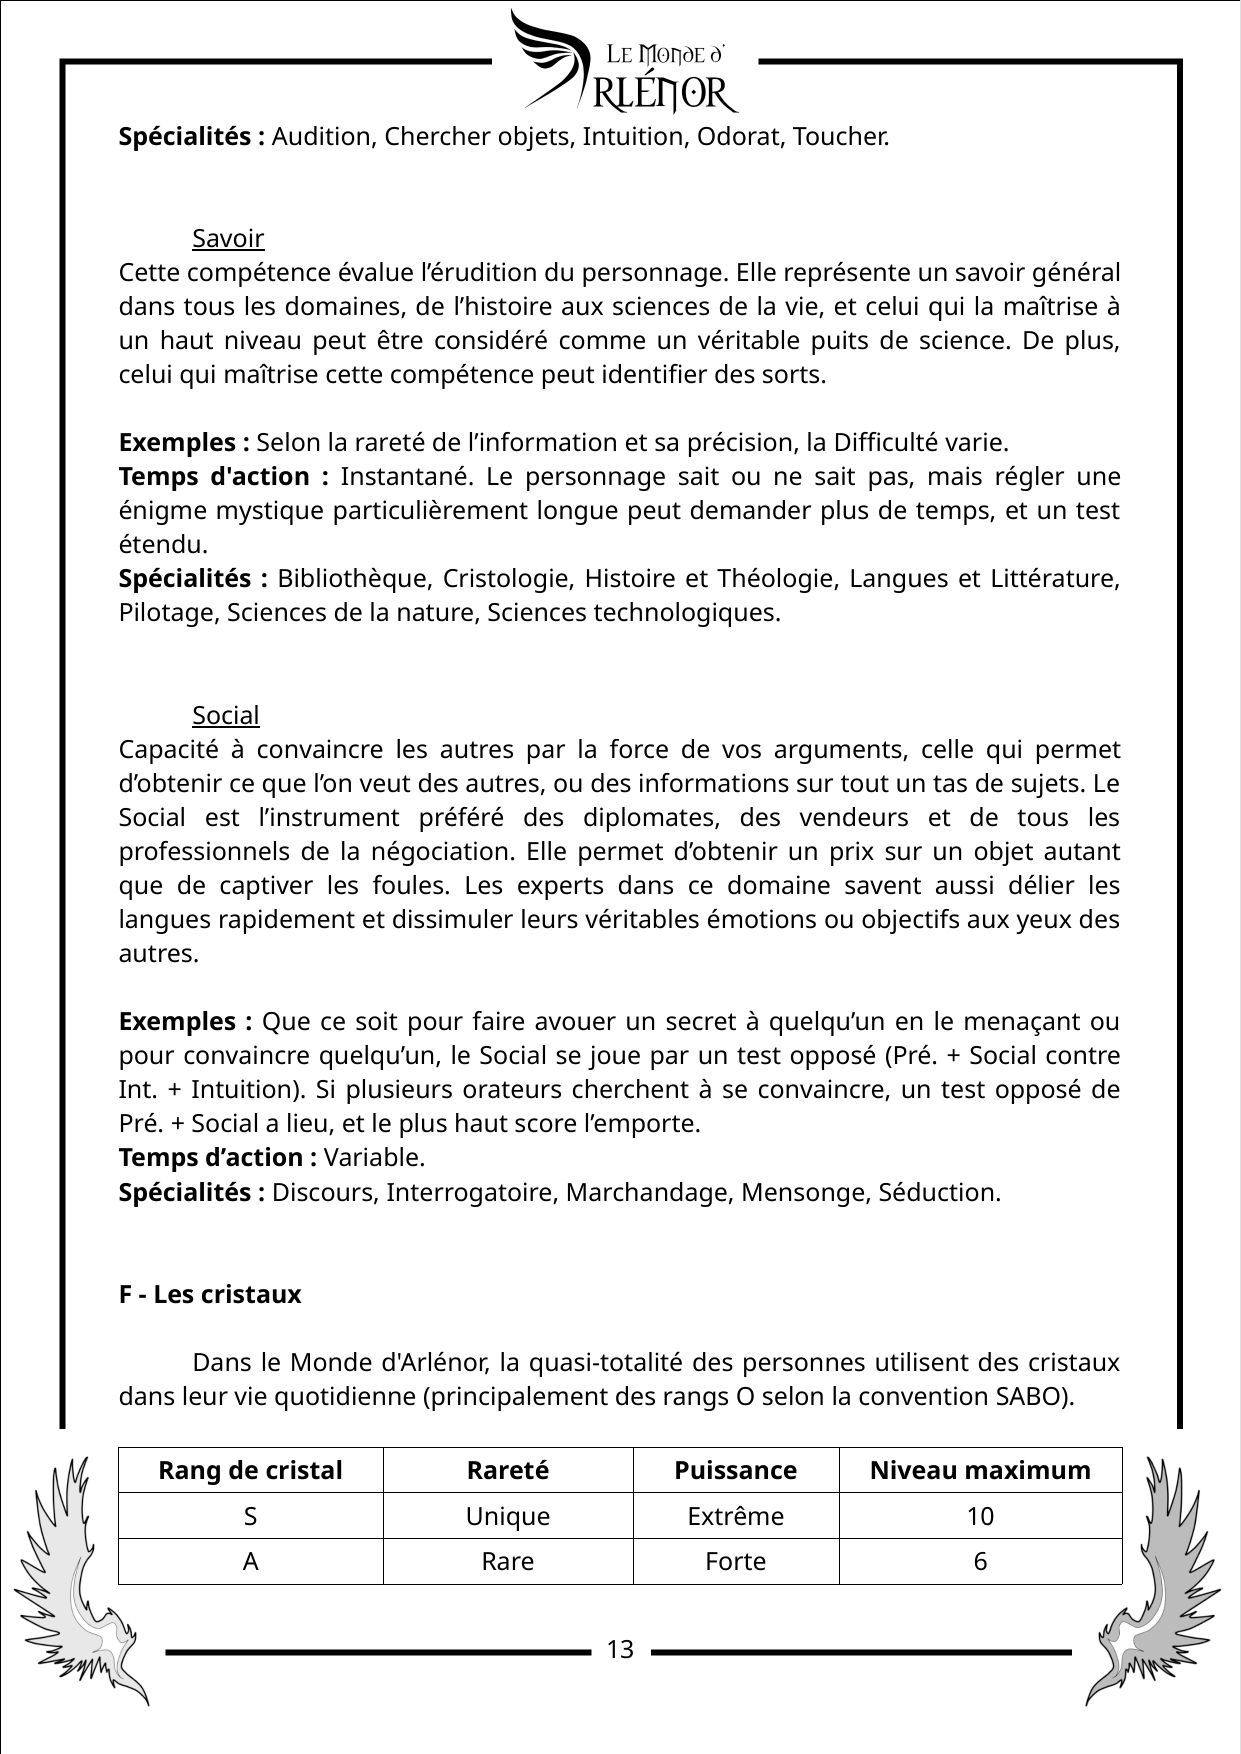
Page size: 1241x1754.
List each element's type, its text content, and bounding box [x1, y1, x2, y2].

table_cell A [119, 1539, 383, 1583]
text Social [118, 697, 1122, 731]
text Exemples : Selon la rareté de l’information et sa précision, la Difficulté varie. [118, 425, 1122, 459]
table_cell 6 [840, 1539, 1122, 1583]
table_cell 10 [840, 1493, 1122, 1538]
text Capacité à convaincre les autres par la force de vos arguments, celle qui permet d’obtenir ce que l’on veut des autres, ou des informations sur tout un tas de sujets. Le Social est l’instrument préféré des diplomates, des vendeurs et de tous les professionnels de la négociation. Elle permet d’obtenir un prix sur un objet autant que de captiver les foules. Les experts dans ce domaine savent aussi délier les langues rapidement et dissimuler leurs véritables émotions ou objectifs aux yeux des autres. [118, 731, 1122, 970]
table_header Niveau maximum [840, 1448, 1122, 1492]
table_cell Rare [384, 1539, 633, 1583]
table_cell Extrême [634, 1493, 839, 1538]
text Temps d'action : Instantané. Le personnage sait ou ne sait pas, mais régler une énigme mystique particulièrement longue peut demander plus de temps, et un test étendu. [118, 459, 1122, 561]
text Spécialités : Audition, Chercher objets, Intuition, Odorat, Toucher. [118, 118, 1122, 152]
text Exemples : Que ce soit pour faire avouer un secret à quelqu’un en le menaçant ou pour convaincre quelqu’un, le Social se joue par un test opposé (Pré. + Social contre Int. + Intuition). Si plusieurs orateurs cherchent à se convaincre, un test opposé de Pré. + Social a lieu, et le plus haut score l’emporte. [118, 1004, 1122, 1140]
text Temps d’action : Variable. [118, 1140, 1122, 1174]
text Cette compétence évalue l’érudition du personnage. Elle représente un savoir général dans tous les domaines, de l’histoire aux sciences de la vie, et celui qui la maîtrise à un haut niveau peut être considéré comme un véritable puits de science. De plus, celui qui maîtrise cette compétence peut identifier des sorts. [118, 254, 1122, 391]
picture [1, 1, 1240, 1754]
table_cell S [119, 1493, 383, 1538]
text F - Les cristaux [118, 1276, 1122, 1310]
table_cell Unique [384, 1493, 633, 1538]
table_header Puissance [634, 1448, 839, 1492]
table_header Rareté [384, 1448, 633, 1492]
table_cell Forte [634, 1539, 839, 1583]
text Savoir [118, 220, 1122, 254]
text Spécialités : Discours, Interrogatoire, Marchandage, Mensonge, Séduction. [118, 1174, 1122, 1208]
table_header Rang de cristal [119, 1448, 383, 1492]
text Spécialités : Bibliothèque, Cristologie, Histoire et Théologie, Langues et Littérature, Pilotage, Sciences de la nature, Sciences technologiques. [118, 561, 1122, 629]
text Dans le Monde d'Arlénor, la quasi-totalité des personnes utilisent des cristaux dans leur vie quotidienne (principalement des rangs O selon la convention SABO). [118, 1344, 1122, 1413]
